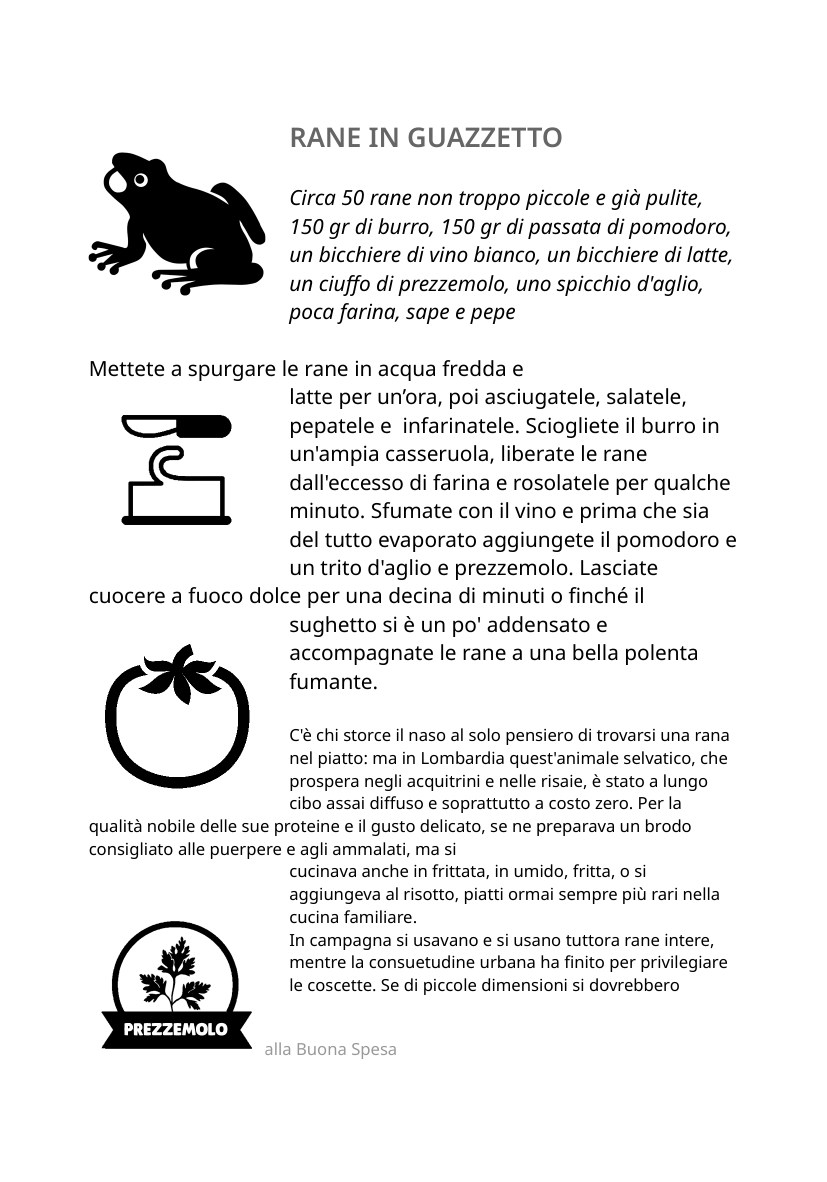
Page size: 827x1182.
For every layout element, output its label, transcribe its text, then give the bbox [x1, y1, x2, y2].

text Mettete a spurgare le rane in acqua fredda e [88, 354, 738, 382]
picture [88, 382, 266, 560]
text C'è chi storce il naso al solo pensiero di trovarsi una rana nel piatto: ma in Lombardia quest'animale selvatico, che prospera negli acquitrini e nelle risaie, è stato a lungo cibo assai diffuso e soprattutto a costo zero. Per la qualità nobile delle sue proteine e il gusto delicato, se ne preparava un brodo consigliato alle puerpere e agli ammalati, ma si [88, 724, 738, 860]
text latte per un’ora, poi asciugatele, salatele, pepatele e infarinatele. Sciogliete il burro in un'ampia casseruola, liberate le rane dall'eccesso di farina e rosolatele per qualche minuto. Sfumate con il vino e prima che sia del tutto evaporato aggiungete il pomodoro e un trito d'aglio e prezzemolo. Lasciate cuocere a fuoco dolce per una decina di minuti o finché il [88, 382, 738, 610]
text Circa 50 rane non troppo piccole e già pulite, 150 gr di burro, 150 gr di passata di pomodoro, un bicchiere di vino bianco, un bicchiere di latte, un ciuffo di prezzemolo, uno spicchio d'aglio, poca farina, sape e pepe [88, 183, 738, 326]
text sughetto si è un po' addensato e accompagnate le rane a una bella polenta fumante. [88, 610, 738, 695]
picture [88, 907, 266, 1064]
text cucinava anche in frittata, in umido, fritta, o si aggiungeva al risotto, piatti ormai sempre più rari nella cucina familiare. [88, 860, 738, 928]
picture [88, 627, 266, 805]
title Rane in guazzetto [88, 118, 738, 155]
picture [88, 135, 266, 313]
text In campagna si usavano e si usano tuttora rane intere, mentre la consuetudine urbana ha finito per privilegiare le coscette. Se di piccole dimensioni si dovrebbero [266, 928, 738, 996]
